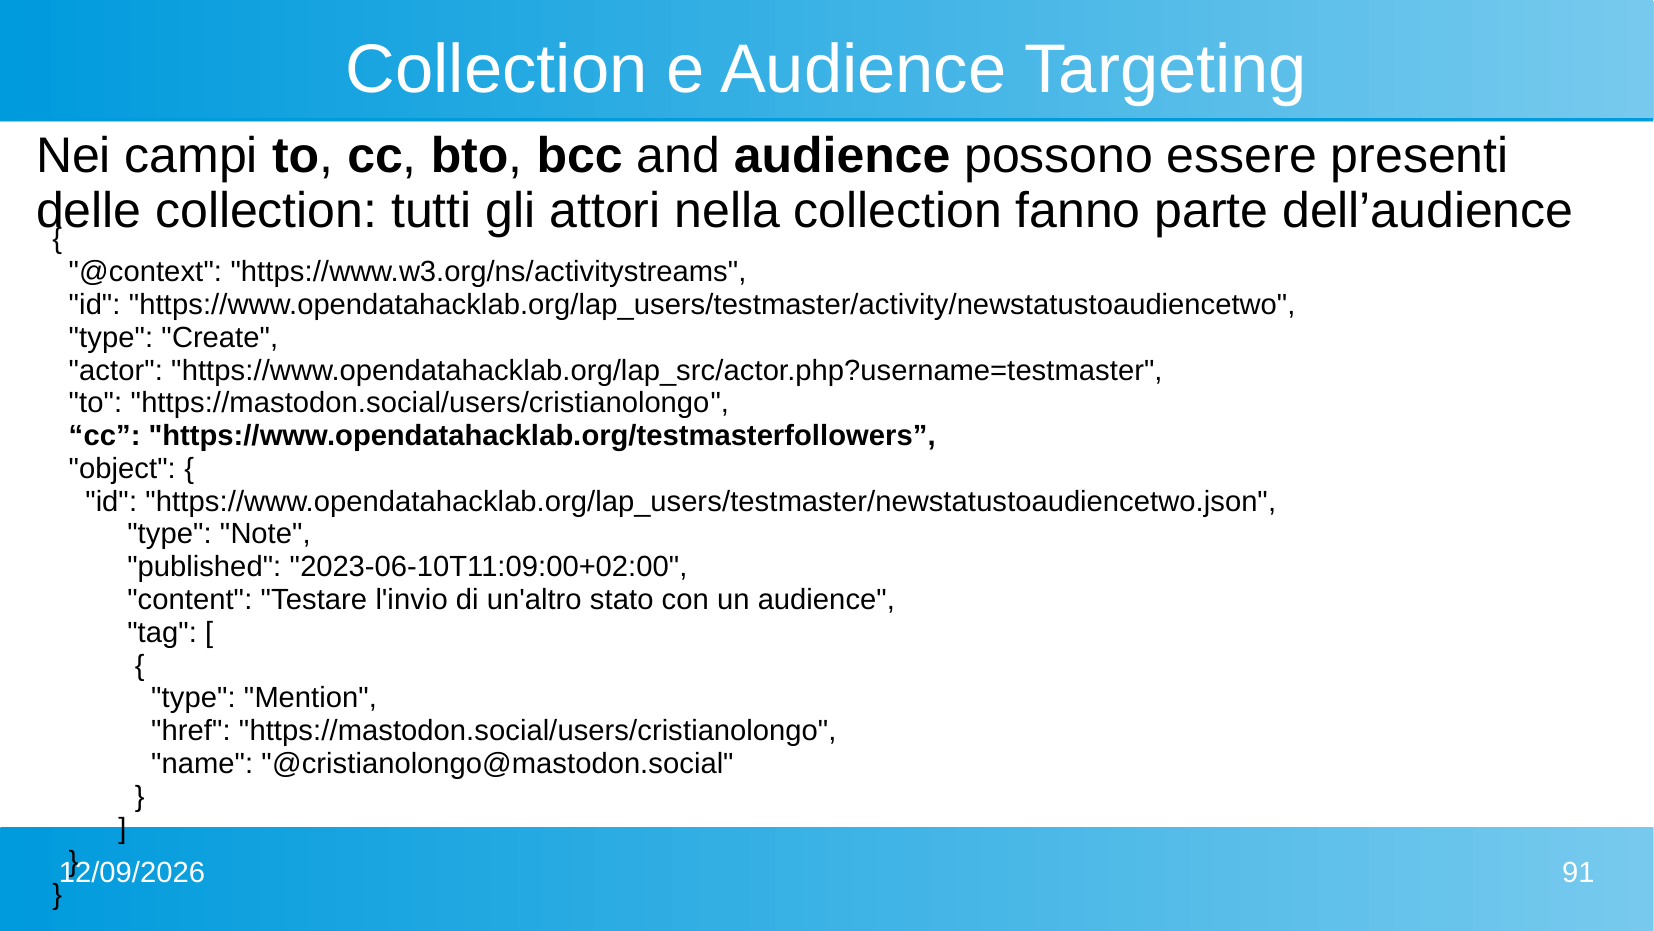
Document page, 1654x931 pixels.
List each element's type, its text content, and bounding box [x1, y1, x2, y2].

list Nei campi to, cc, bto, bcc and audience possono essere presenti delle collection: tutti gli attori nella collection fanno parte dell’audience [36, 126, 1628, 241]
title Collection e Audience Targeting [59, 29, 1595, 108]
text_box { "@context": "https://www.w3.org/ns/activitystreams", "id": "https://www.opendatahacklab.org/lap_users/testmaster/activity/newstatustoaudiencetwo", "type": "Create", "actor": "https://www.opendatahacklab.org/lap_src/actor.php?username=testmaster", "to": "https://mastodon.social/users/cristianolongo", “cc”: "https://www.opendatahacklab.org/testmasterfollowers”, "object": { "id": "https://www.opendatahacklab.org/lap_users/testmaster/newstatustoaudiencetwo.json", "type": "Note", "published": "2023-06-10T11:09:00+02:00", "content": "Testare l'invio di un'altro stato con un audience", "tag": [ { "type": "Mention", "href": "https://mastodon.social/users/cristianolongo", "name": "@cristianolongo@mastodon.social" } ] } } [37, 215, 1576, 919]
